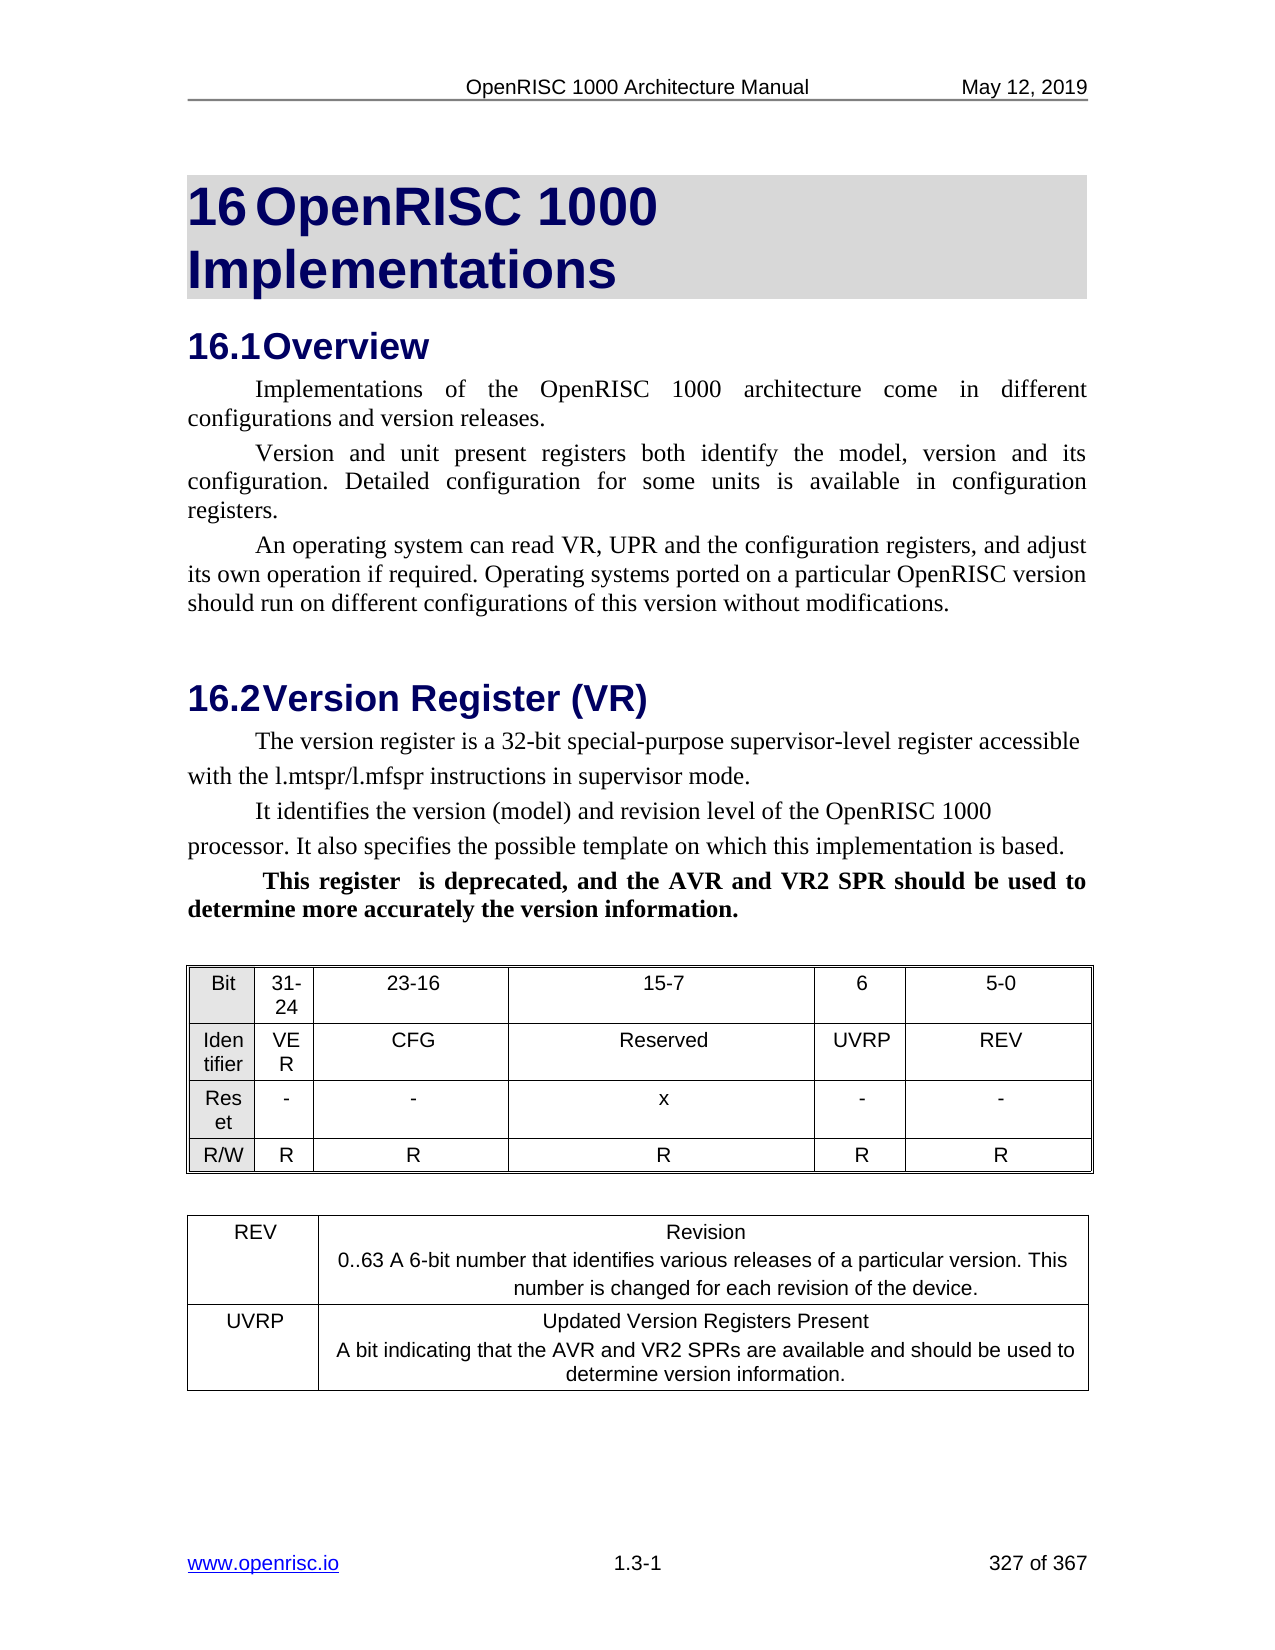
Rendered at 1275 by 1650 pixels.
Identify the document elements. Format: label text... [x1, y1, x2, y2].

table_cell UVRP [815, 1024, 905, 1080]
text The version register is a 32-bit special-purpose supervisor-level register accessible [187, 726, 1087, 754]
text with the l.mtspr/l.mfspr instructions in supervisor mode. [187, 761, 1087, 789]
text Implementations of the OpenRISC 1000 architecture come in different configurations and version releases. [187, 374, 1087, 431]
table_header Revision 0..63 A 6-bit number that identifies various releases of a particular version. This number is changed for each revision of the device. [319, 1216, 1088, 1304]
table_cell Identifier [190, 1024, 254, 1080]
table_cell Reset [190, 1081, 254, 1138]
table_cell - [255, 1081, 313, 1138]
table_cell UVRP [188, 1305, 318, 1389]
table_cell R [255, 1139, 313, 1171]
subtitle Version Register (VR) [187, 676, 1087, 719]
table_cell - [906, 1081, 1091, 1138]
table_cell Updated Version Registers Present A bit indicating that the AVR and VR2 SPRs are available and should be used to determine version information. [319, 1305, 1088, 1389]
table_cell - [314, 1081, 508, 1138]
table_header Bit [190, 968, 254, 1023]
table_header 5-0 [906, 968, 1091, 1023]
subtitle OpenRISC 1000 Implementations [187, 175, 1087, 299]
table_cell R [314, 1139, 508, 1171]
table_header REV [188, 1216, 318, 1304]
table_header 15-7 [509, 968, 814, 1023]
table_cell R/W [190, 1139, 254, 1171]
subtitle Overview [187, 324, 1087, 368]
text Version and unit present registers both identify the model, version and its configuration. Detailed configuration for some units is available in configuration registers. [187, 438, 1087, 524]
table_cell REV [906, 1024, 1091, 1080]
text It identifies the version (model) and revision level of the OpenRISC 1000 [187, 796, 1087, 824]
text This register is deprecated, and the AVR and VR2 SPR should be used to determine more accurately the version information. [187, 866, 1087, 923]
table_cell R [815, 1139, 905, 1171]
table_cell R [509, 1139, 814, 1171]
table_cell VER [255, 1024, 313, 1080]
table_cell CFG [314, 1024, 508, 1080]
table_cell Reserved [509, 1024, 814, 1080]
table_cell R [906, 1139, 1091, 1171]
table_header 23-16 [314, 968, 508, 1023]
table_cell x [509, 1081, 814, 1138]
table_header 31-24 [255, 968, 313, 1023]
text An operating system can read VR, UPR and the configuration registers, and adjust its own operation if required. Operating systems ported on a particular OpenRISC version should run on different configurations of this version without modifications. [187, 530, 1087, 616]
table_header 6 [815, 968, 905, 1023]
text processor. It also specifies the possible template on which this implementation is based. [187, 831, 1087, 859]
table_cell - [815, 1081, 905, 1138]
